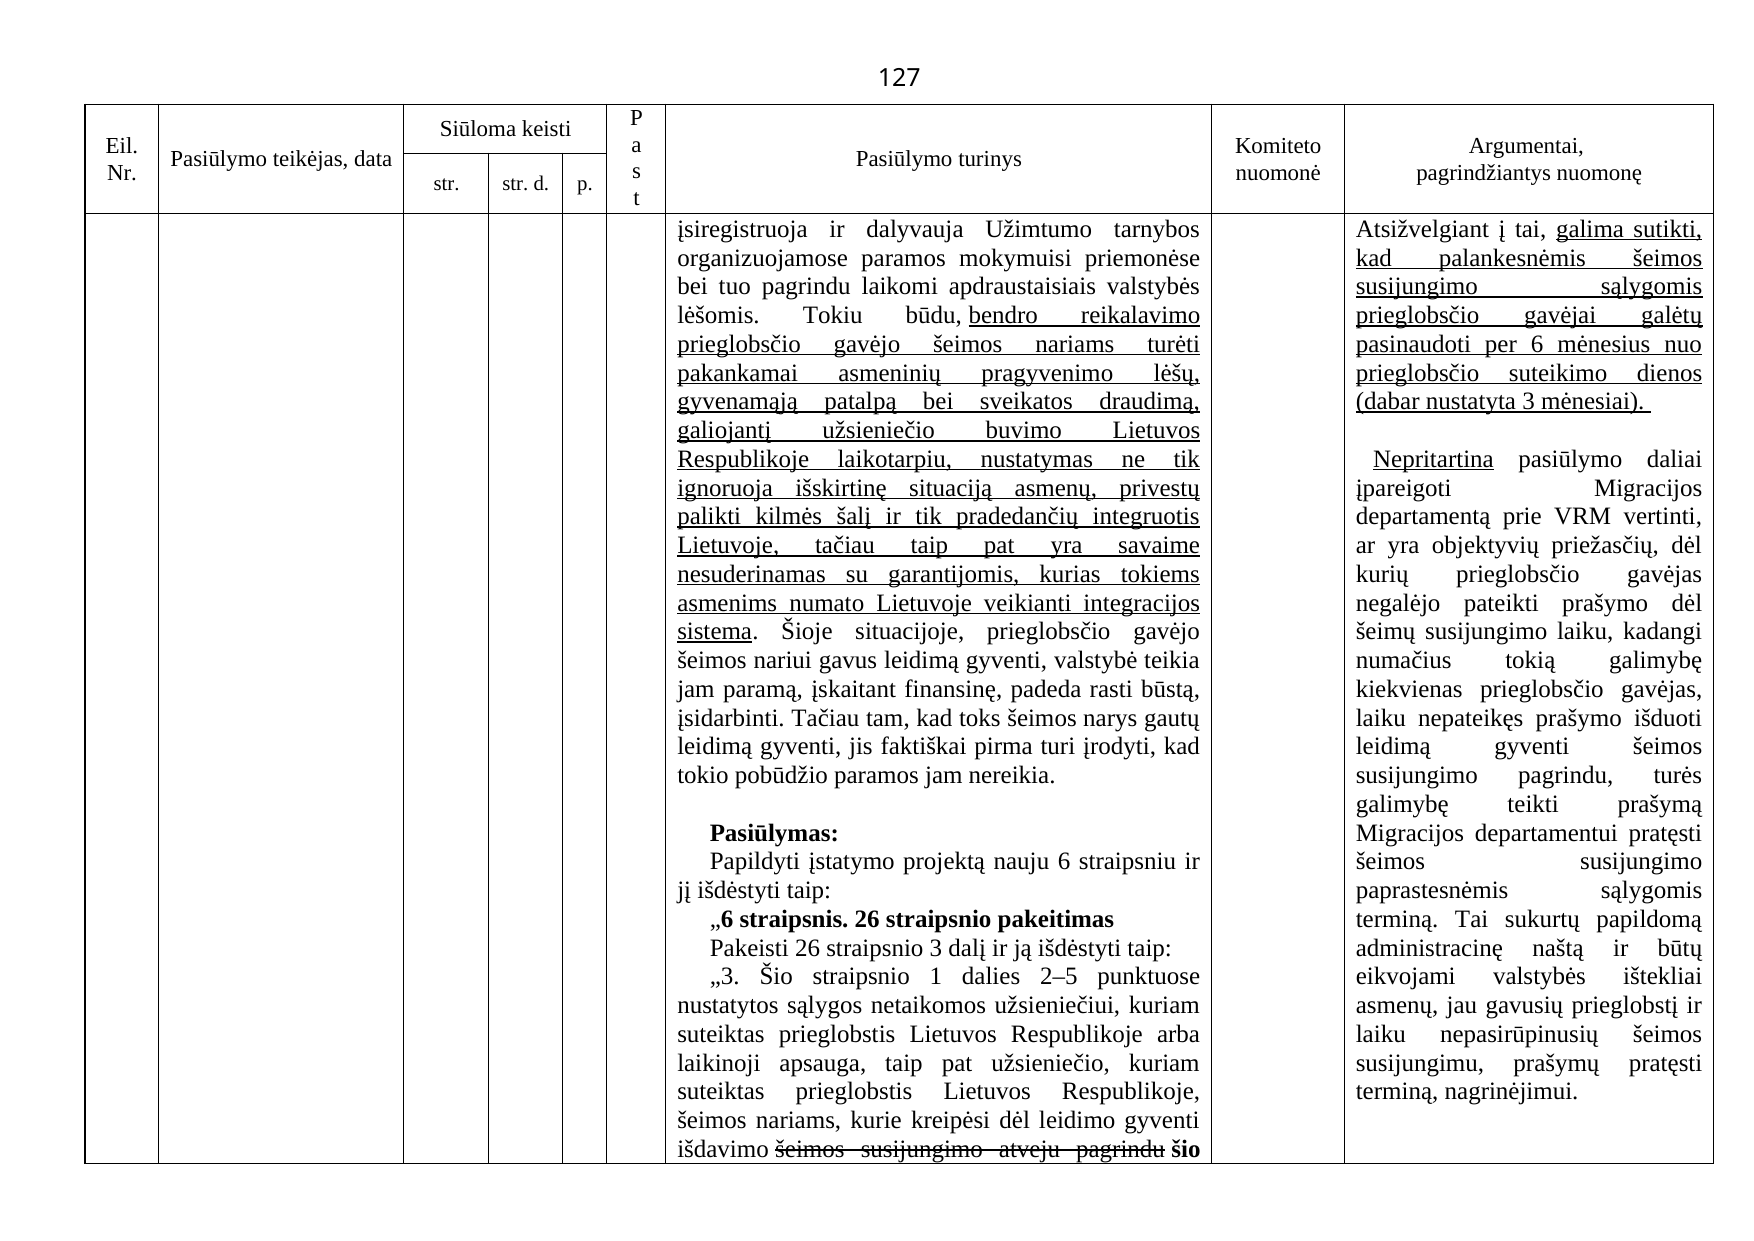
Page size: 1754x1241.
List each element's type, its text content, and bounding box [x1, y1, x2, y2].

table_cell [607, 214, 665, 1163]
table_cell [489, 214, 562, 1163]
table_cell [86, 214, 158, 1163]
table_header Eil. Nr. [86, 105, 158, 213]
table_cell įsiregistruoja ir dalyvauja Užimtumo tarnybos organizuojamose paramos mokymuisi priemonėse bei tuo pagrindu laikomi apdraustaisiais valstybės lėšomis. Tokiu būdu, bendro reikalavimo prieglobsčio gavėjo šeimos nariams turėti pakankamai asmeninių pragyvenimo lėšų, gyvenamąją patalpą bei sveikatos draudimą, galiojantį užsieniečio buvimo Lietuvos Respublikoje laikotarpiu, nustatymas ne tik ignoruoja išskirtinę situaciją asmenų, privestų palikti kilmės šalį ir tik pradedančių integruotis Lietuvoje, tačiau taip pat yra savaime nesuderinamas su garantijomis, kurias tokiems asmenims numato Lietuvoje veikianti integracijos sistema. Šioje situacijoje, prieglobsčio gavėjo šeimos nariui gavus leidimą gyventi, valstybė teikia jam paramą, įskaitant finansinę, padeda rasti būstą, įsidarbinti. Tačiau tam, kad toks šeimos narys gautų leidimą gyventi, jis faktiškai pirma turi įrodyti, kad tokio pobūdžio paramos jam nereikia. Pasiūlymas: Papildyti įstatymo projektą nauju 6 straipsniu ir jį išdėstyti taip: „6 straipsnis. 26 straipsnio pakeitimas Pakeisti 26 straipsnio 3 dalį ir ją išdėstyti taip: „3. Šio straipsnio 1 dalies 2–5 punktuose nustatytos sąlygos netaikomos užsieniečiui, kuriam suteiktas prieglobstis Lietuvos Respublikoje arba laikinoji apsauga, taip pat užsieniečio, kuriam suteiktas prieglobstis Lietuvos Respublikoje, šeimos nariams, kurie kreipėsi dėl leidimo gyventi išdavimo šeimos susijungimo atveju pagrindu šio [666, 214, 1211, 1163]
table_header Pasiūlymo teikėjas, data [159, 105, 403, 213]
table_header Pastabos [607, 105, 665, 213]
table_header Pasiūlymo turinys [666, 105, 1211, 213]
table_header Siūloma keisti [404, 105, 606, 153]
table_cell str. d. [489, 154, 562, 213]
table_header Argumentai, pagrindžiantys nuomonę [1345, 105, 1713, 213]
table_cell [563, 214, 606, 1163]
table_cell p. [563, 154, 606, 213]
table_cell [404, 214, 488, 1163]
table_header Komiteto nuomonė [1212, 105, 1344, 213]
table_cell [1212, 214, 1344, 1163]
table_cell str. [404, 154, 488, 213]
table_cell [159, 214, 403, 1163]
table_cell Atsižvelgiant į tai, galima sutikti, kad palankesnėmis šeimos susijungimo sąlygomis prieglobsčio gavėjai galėtų pasinaudoti per 6 mėnesius nuo prieglobsčio suteikimo dienos (dabar nustatyta 3 mėnesiai). Nepritartina pasiūlymo daliai įpareigoti Migracijos departamentą prie VRM vertinti, ar yra objektyvių priežasčių, dėl kurių prieglobsčio gavėjas negalėjo pateikti prašymo dėl šeimų susijungimo laiku, kadangi numačius tokią galimybę kiekvienas prieglobsčio gavėjas, laiku nepateikęs prašymo išduoti leidimą gyventi šeimos susijungimo pagrindu, turės galimybę teikti prašymą Migracijos departamentui pratęsti šeimos susijungimo paprastesnėmis sąlygomis terminą. Tai sukurtų papildomą administracinę naštą ir būtų eikvojami valstybės ištekliai asmenų, jau gavusių prieglobstį ir laiku nepasirūpinusių šeimos susijungimu, prašymų pratęsti terminą, nagrinėjimui. [1345, 214, 1713, 1163]
